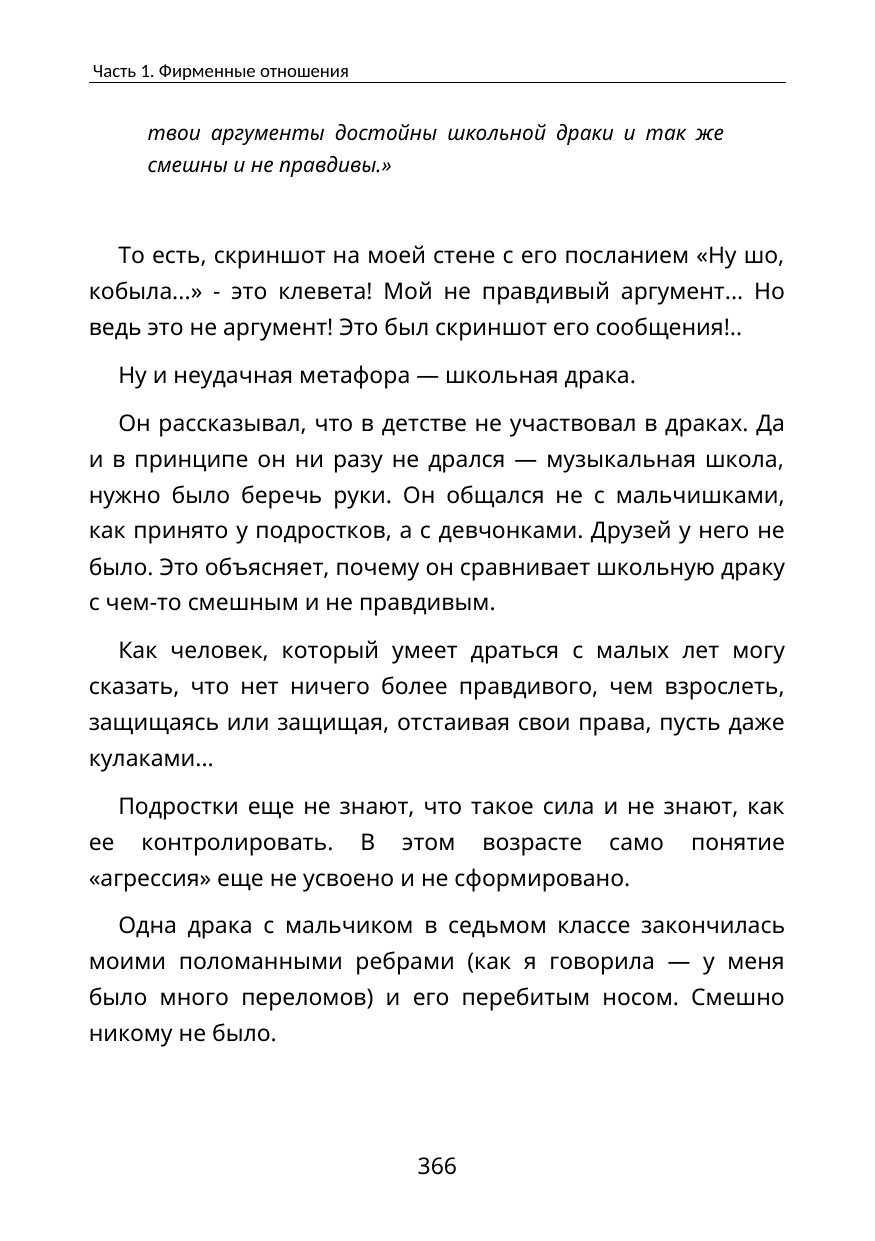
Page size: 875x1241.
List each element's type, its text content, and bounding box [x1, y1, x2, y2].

text твои аргументы достойны школьной драки и так же смешны и не правдивы.» [147, 118, 727, 179]
text То есть, скриншот на моей стене с его посланием «Ну шо, кобыла...» - это клевета! Мой не правдивый аргумент... Но ведь это не аргумент! Это был скриншот его сообщения!.. [88, 239, 786, 342]
text Ну и неудачная метафора — школьная драка. [88, 359, 786, 390]
text Подростки еще не знают, что такое сила и не знают, как ее контролировать. В этом возрасте само понятие «агрессия» еще не усвоено и не сформировано. [88, 789, 786, 893]
text Как человек, который умеет драться с малых лет могу сказать, что нет ничего более правдивого, чем взрослеть, защищаясь или защищая, отстаивая свои права, пусть даже кулаками... [88, 634, 786, 773]
text Одна драка с мальчиком в седьмом классе закончилась моими поломанными ребрами (как я говорила — у меня было много переломов) и его перебитым носом. Смешно никому не было. [88, 909, 786, 1048]
text Он рассказывал, что в детстве не участвовал в драках. Да и в принципе он ни разу не дрался — музыкальная школа, нужно было беречь руки. Он общался не с мальчишками, как принято у подростков, а с девчонками. Друзей у него не было. Это объясняет, почему он сравнивает школьную драку с чем-то смешным и не правдивым. [88, 407, 786, 618]
